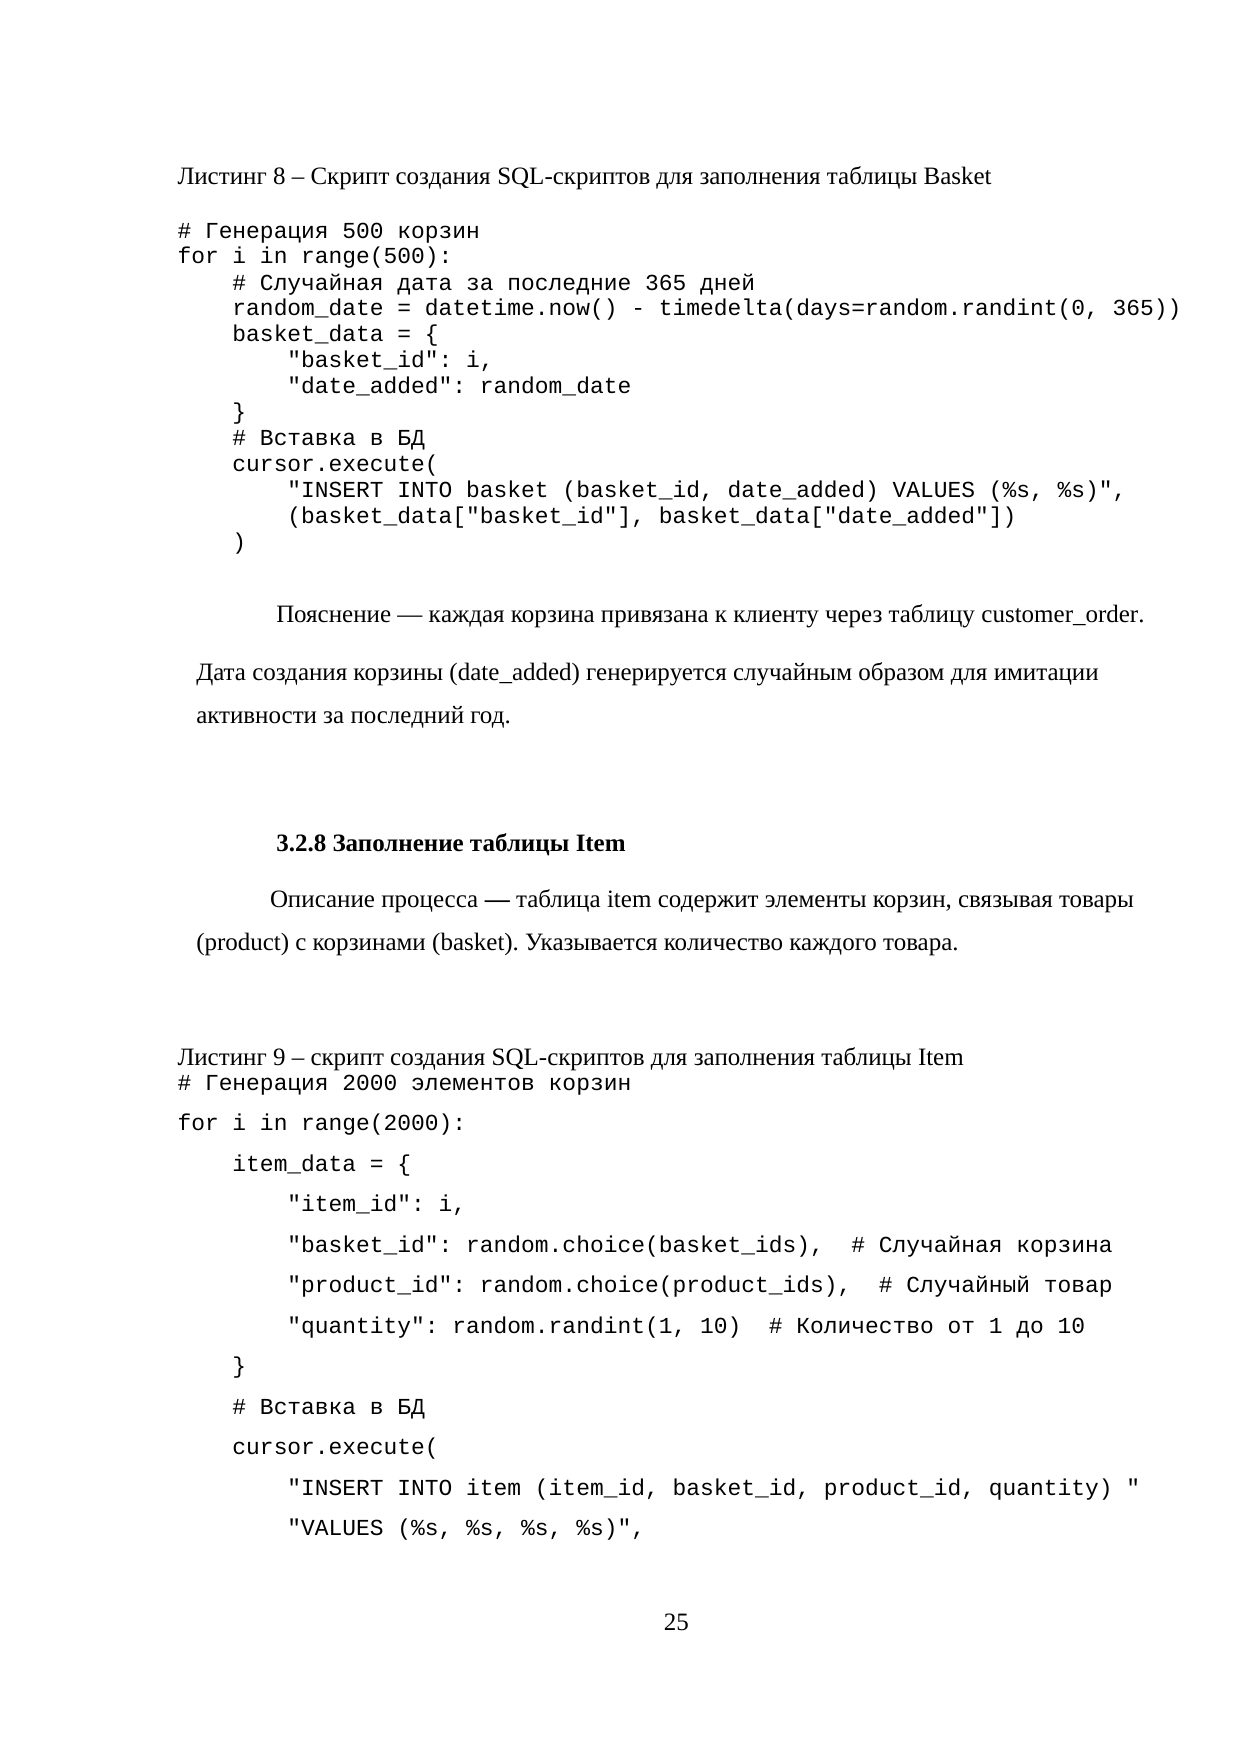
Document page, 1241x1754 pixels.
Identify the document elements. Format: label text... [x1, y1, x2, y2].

text Описание процесса — таблица item содержит элементы корзин, связывая товары (product) с корзинами (basket). Указывается количество каждого товара. [196, 884, 1181, 956]
text random_date = datetime.now() - timedelta(days=random.randint(0, 365)) [177, 297, 1181, 323]
text "INSERT INTO item (item_id, basket_id, product_id, quantity) " [177, 1476, 1181, 1502]
text cursor.execute( [177, 452, 1181, 478]
subtitle 3.2.8 Заполнение таблицы Item [202, 828, 1181, 857]
text Листинг 9 – скрипт создания SQL-скриптов для заполнения таблицы Item # Генерация 2000 элементов корзин [177, 1042, 1181, 1097]
text for i in range(500): [177, 245, 1181, 271]
text "product_id": random.choice(product_ids), # Случайный товар [177, 1273, 1181, 1299]
text # Вставка в БД [177, 426, 1181, 452]
text "basket_id": i, [177, 349, 1181, 374]
text item_data = { [177, 1152, 1181, 1178]
text # Вставка в БД [177, 1395, 1181, 1421]
text "item_id": i, [177, 1192, 1181, 1218]
text ) [177, 530, 1181, 556]
text "INSERT INTO basket (basket_id, date_added) VALUES (%s, %s)", [177, 478, 1181, 504]
text for i in range(2000): [177, 1111, 1181, 1137]
text } [177, 1354, 1181, 1381]
text "basket_id": random.choice(basket_ids), # Случайная корзина [177, 1233, 1181, 1259]
text Пояснение — каждая корзина привязана к клиенту через таблицу customer_order. [177, 599, 1181, 628]
text basket_data = { [177, 323, 1181, 349]
text cursor.execute( [177, 1436, 1181, 1462]
text (basket_data["basket_id"], basket_data["date_added"]) [177, 504, 1181, 530]
list Дата создания корзины (date_added) генерируется случайным образом для имитации активности за последний год. [177, 657, 1181, 729]
text "date_added": random_date [177, 374, 1181, 401]
text Листинг 8 – Скрипт создания SQL-скриптов для заполнения таблицы Basket [177, 118, 1181, 190]
text } [177, 401, 1181, 426]
text "quantity": random.randint(1, 10) # Количество от 1 до 10 [177, 1314, 1181, 1340]
text # Случайная дата за последние 365 дней [177, 271, 1181, 297]
text # Генерация 500 корзин [177, 219, 1181, 245]
text "VALUES (%s, %s, %s, %s)", [177, 1517, 1181, 1543]
